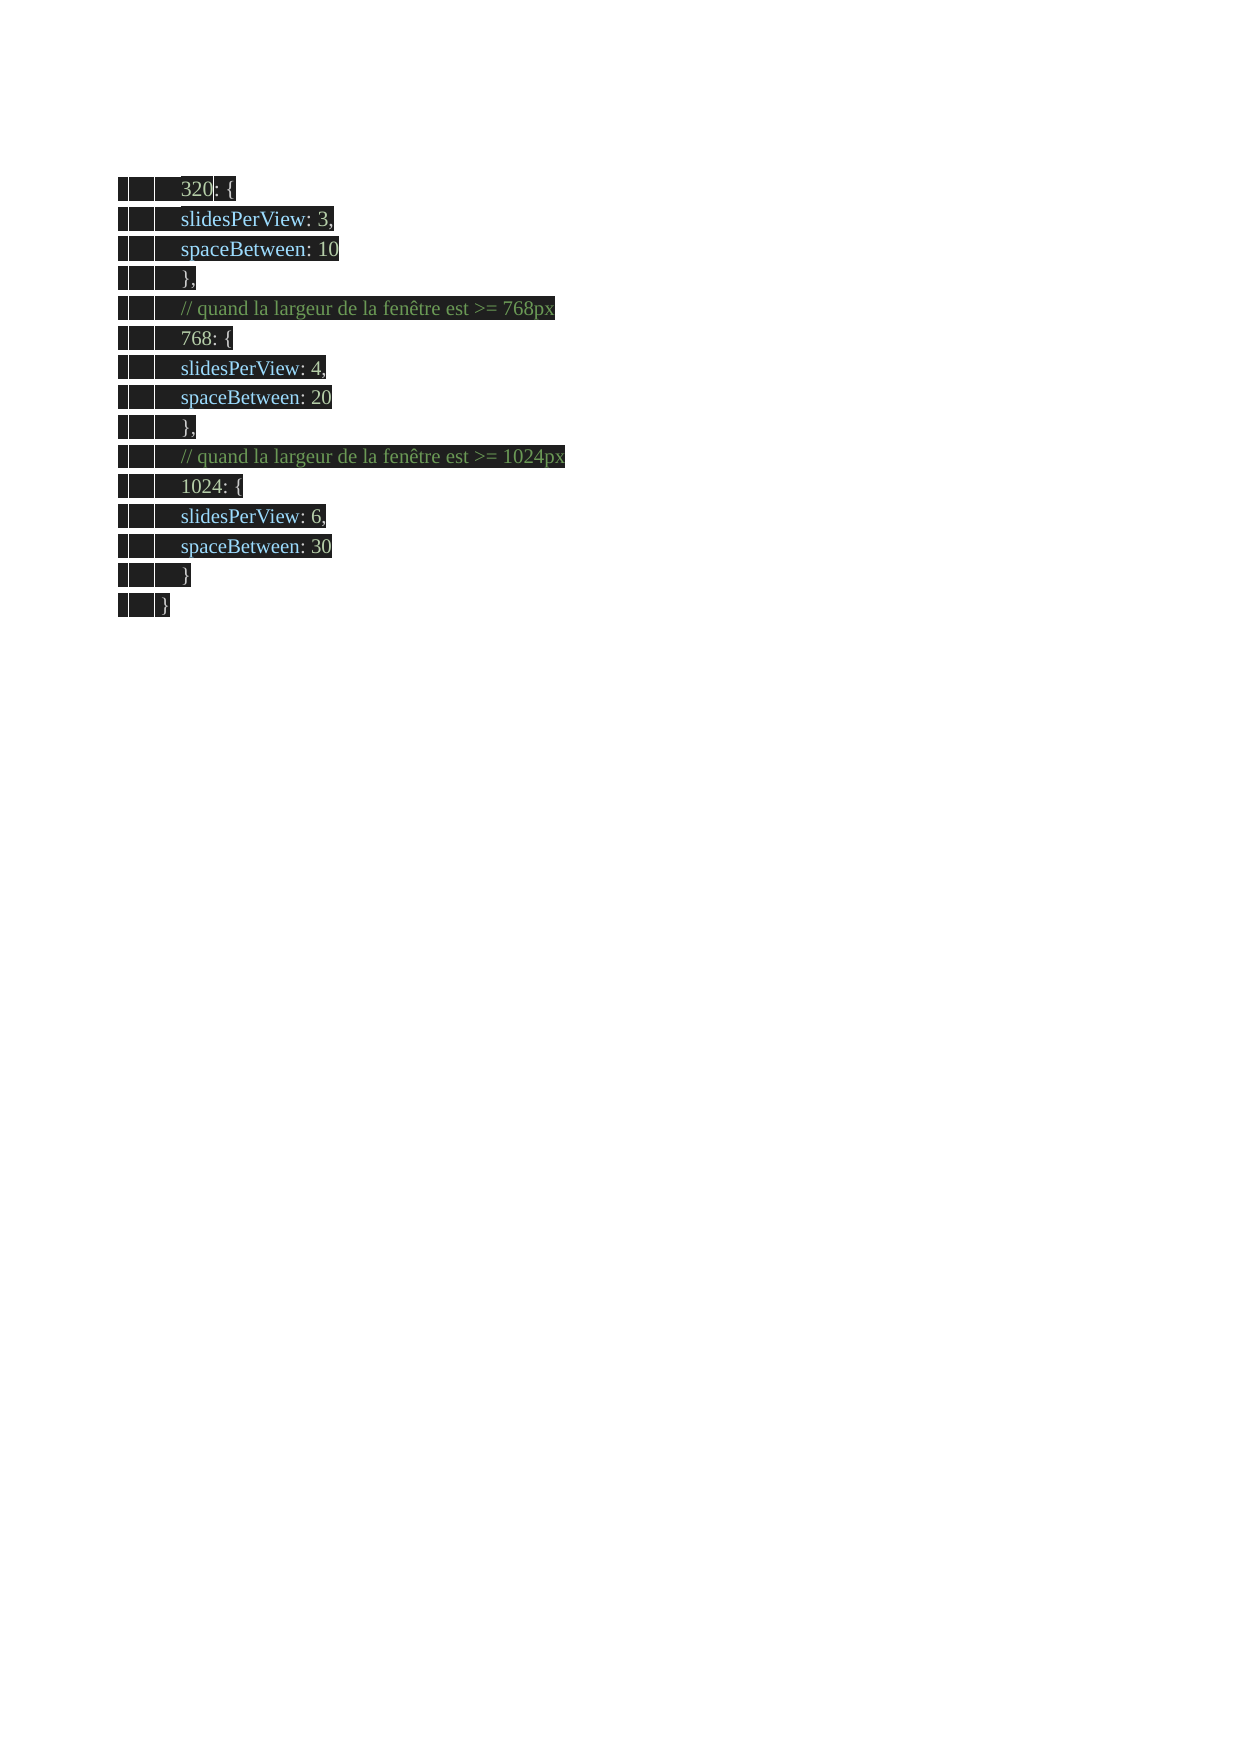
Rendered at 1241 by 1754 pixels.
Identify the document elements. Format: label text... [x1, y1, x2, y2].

text }, [118, 409, 1122, 439]
text slidesPerView: 6, [118, 498, 1122, 528]
text spaceBetween: 20 [118, 379, 1122, 409]
text slidesPerView: 4, [118, 350, 1122, 379]
text spaceBetween: 10 [118, 231, 1122, 261]
text 768: { [118, 320, 1122, 350]
text }, [118, 261, 1122, 290]
text 1024: { [118, 468, 1122, 498]
text spaceBetween: 30 [118, 528, 1122, 558]
text // quand la largeur de la fenêtre est >= 768px [118, 290, 1122, 320]
text // quand la largeur de la fenêtre est >= 1024px [118, 439, 1122, 468]
text 320: { [118, 172, 1122, 201]
text } [118, 587, 1122, 617]
text } [118, 558, 1122, 587]
text slidesPerView: 3, [118, 201, 1122, 231]
